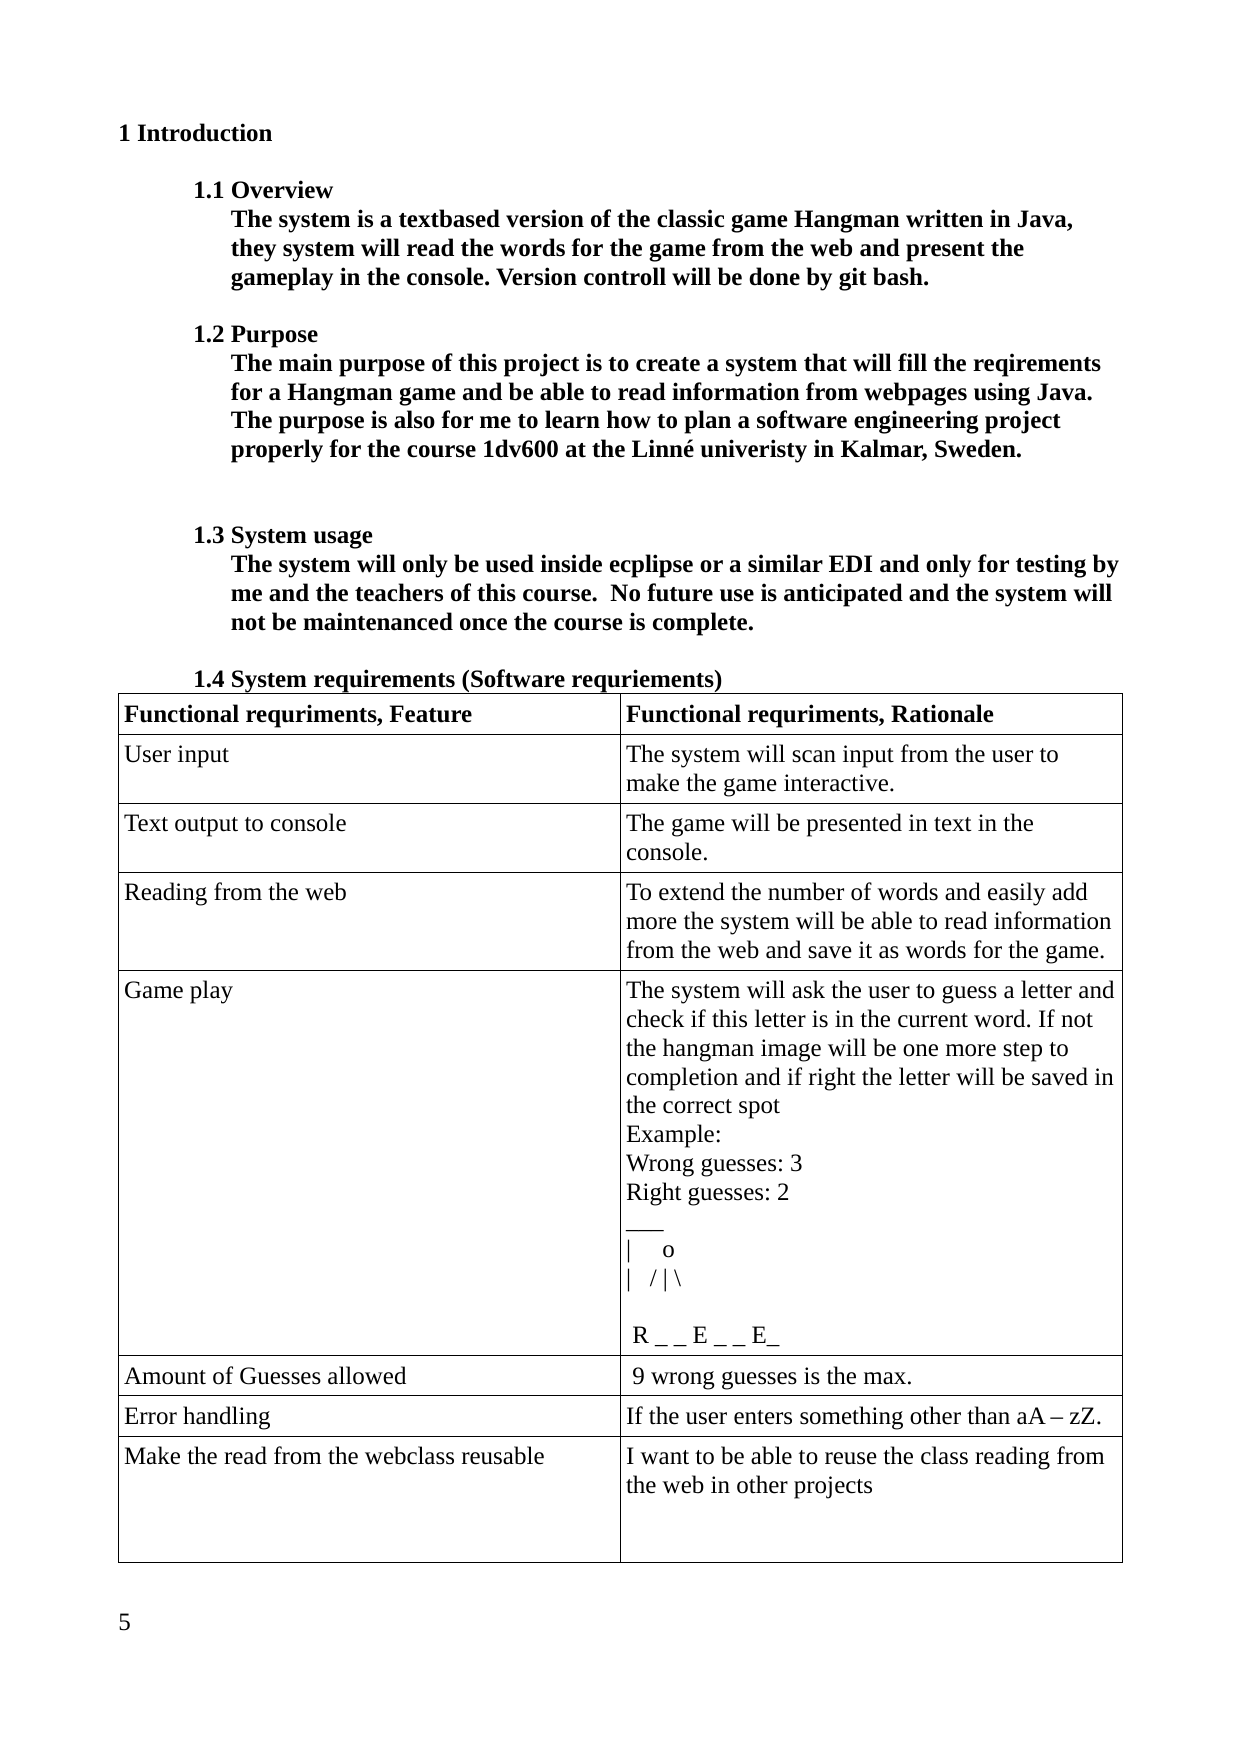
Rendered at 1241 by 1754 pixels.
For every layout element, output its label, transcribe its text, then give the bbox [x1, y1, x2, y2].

list Overview The system is a textbased version of the classic game Hangman written in Java, they system will read the words for the game from the web and present the gameplay in the console. Version controll will be done by git bash. [193, 176, 1122, 291]
table_cell The system will ask the user to guess a letter and check if this letter is in the current word. If not the hangman image will be one more step to completion and if right the letter will be saved in the correct spot Example: Wrong guesses: 3 Right guesses: 2 ___ | o | / | \ R _ _ E _ _ E_ [621, 971, 1122, 1355]
table_header Make the read from the webclass reusable [119, 1437, 620, 1562]
table_cell If the user enters something other than aA – zZ. [621, 1396, 1122, 1436]
table_cell The system will scan input from the user to make the game interactive. [621, 735, 1122, 802]
text 1 Introduction [118, 118, 1122, 147]
table_header Amount of Guesses allowed [119, 1356, 620, 1395]
list System requirements (Software requriements) [193, 664, 1122, 693]
list The system will only be used inside ecplipse or a similar EDI and only for testing by me and the teachers of this course. No future use is anticipated and the system will not be maintenanced once the course is complete. [193, 549, 1122, 664]
table_header Reading from the web [119, 873, 620, 969]
table_cell The game will be presented in text in the console. [621, 804, 1122, 872]
table_header 9 wrong guesses is the max. [621, 1356, 1122, 1395]
table_cell User input [119, 735, 620, 802]
table_header I want to be able to reuse the class reading from the web in other projects [621, 1437, 1122, 1562]
table_header To extend the number of words and easily add more the system will be able to read information from the web and save it as words for the game. [621, 873, 1122, 969]
table_cell Error handling [119, 1396, 620, 1436]
table_header Functional requriments, Rationale [621, 694, 1122, 733]
list System usage [193, 521, 1122, 549]
table_cell Text output to console [119, 804, 620, 872]
table_cell Game play [119, 971, 620, 1355]
list Purpose The main purpose of this project is to create a system that will fill the reqirements for a Hangman game and be able to read information from webpages using Java. The purpose is also for me to learn how to plan a software engineering project properly for the course 1dv600 at the Linné univeristy in Kalmar, Sweden. [193, 319, 1122, 463]
table_header Functional requriments, Feature [119, 694, 620, 733]
